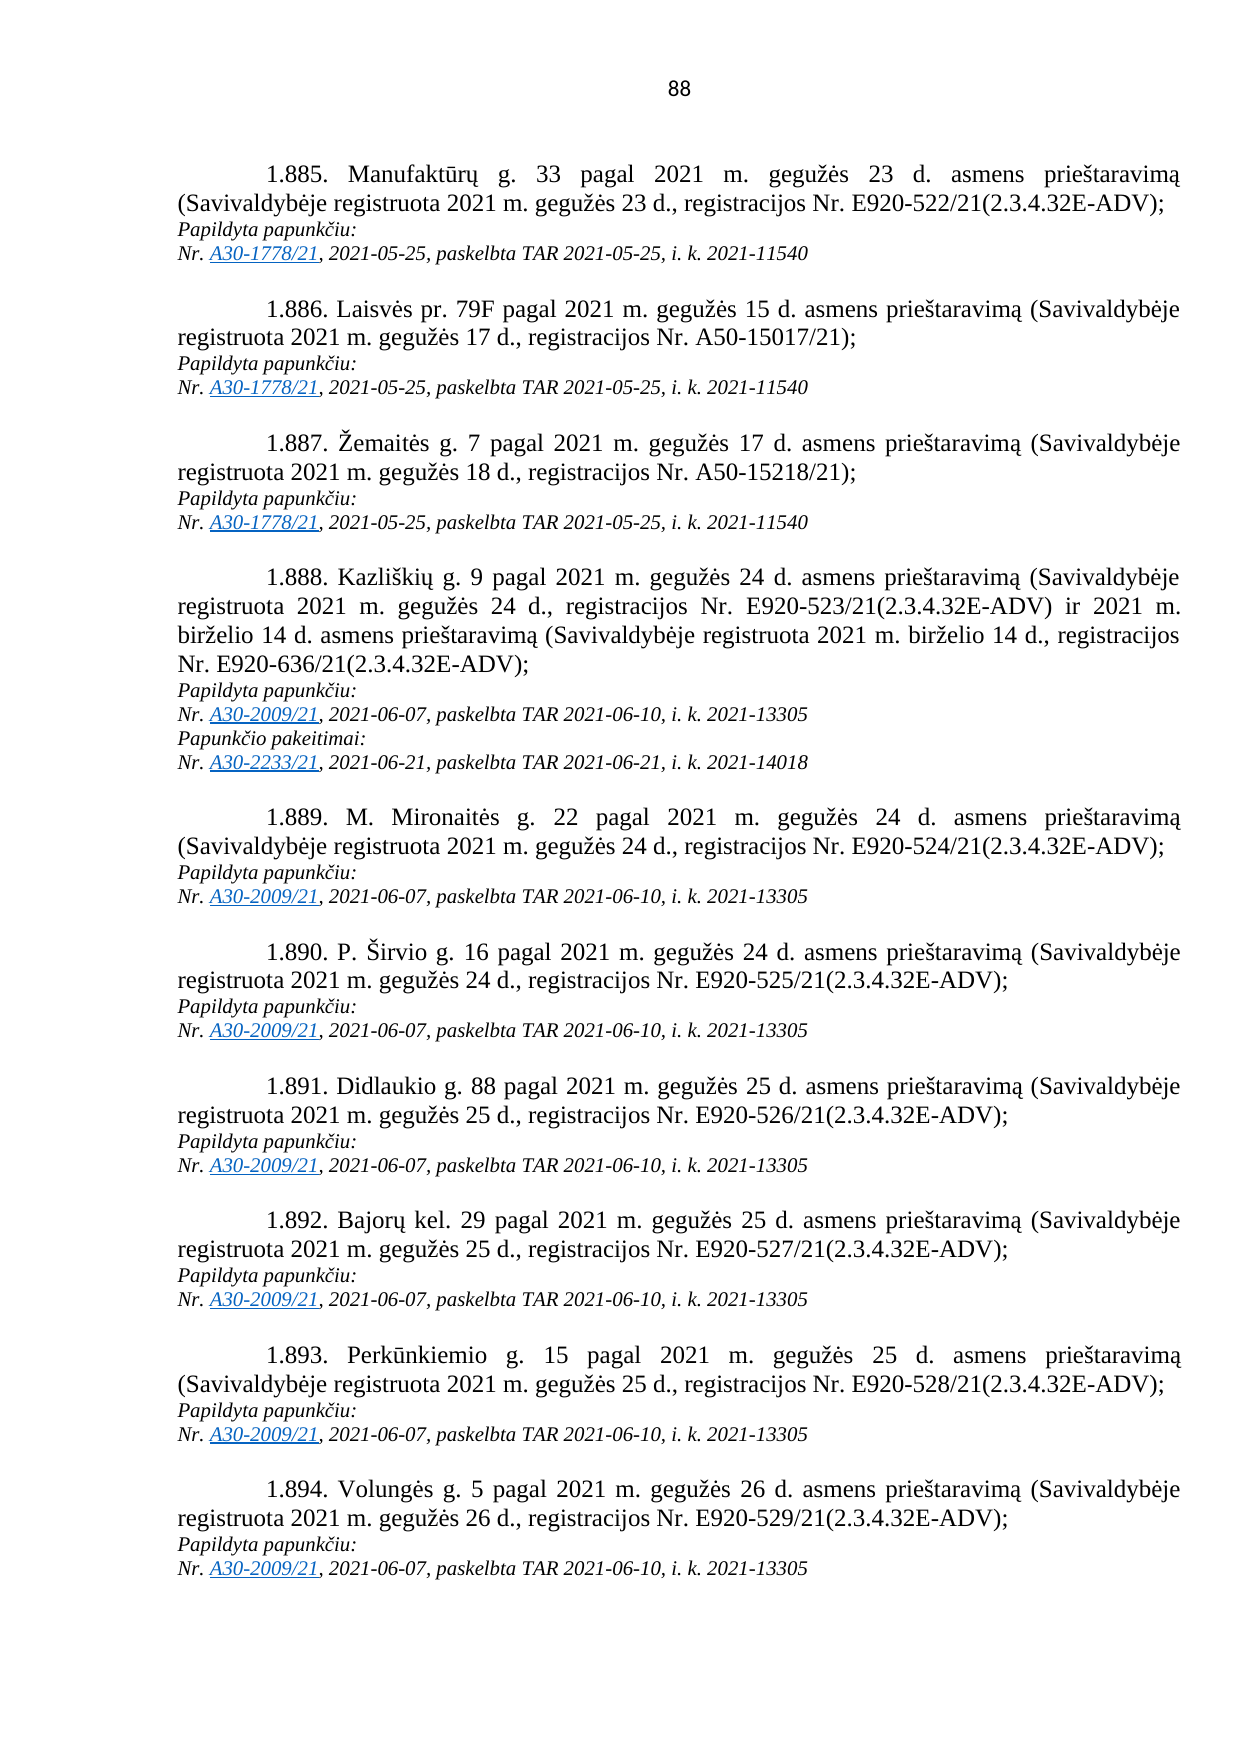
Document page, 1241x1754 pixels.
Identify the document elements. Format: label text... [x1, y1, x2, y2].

text Papildyta papunkčiu: [177, 1532, 1181, 1556]
text Papunkčio pakeitimai: [177, 726, 1181, 750]
text Papildyta papunkčiu: [177, 351, 1181, 375]
text Papildyta papunkčiu: [177, 486, 1181, 510]
text Nr. A30-2009/21, 2021-06-07, paskelbta TAR 2021-06-10, i. k. 2021-13305 [177, 1556, 1181, 1580]
text Papildyta papunkčiu: [177, 1129, 1181, 1153]
text 1.887. Žemaitės g. 7 pagal 2021 m. gegužės 17 d. asmens prieštaravimą (Savivaldybėje registruota 2021 m. gegužės 18 d., registracijos Nr. A50-15218/21); [177, 428, 1181, 486]
text 1.885. Manufaktūrų g. 33 pagal 2021 m. gegužės 23 d. asmens prieštaravimą (Savivaldybėje registruota 2021 m. gegužės 23 d., registracijos Nr. E920-522/21(2.3.4.32E-ADV); [177, 159, 1181, 217]
text 1.886. Laisvės pr. 79F pagal 2021 m. gegužės 15 d. asmens prieštaravimą (Savivaldybėje registruota 2021 m. gegužės 17 d., registracijos Nr. A50-15017/21); [177, 294, 1181, 351]
text 1.893. Perkūnkiemio g. 15 pagal 2021 m. gegužės 25 d. asmens prieštaravimą (Savivaldybėje registruota 2021 m. gegužės 25 d., registracijos Nr. E920-528/21(2.3.4.32E-ADV); [177, 1340, 1181, 1397]
text 1.891. Didlaukio g. 88 pagal 2021 m. gegužės 25 d. asmens prieštaravimą (Savivaldybėje registruota 2021 m. gegužės 25 d., registracijos Nr. E920-526/21(2.3.4.32E-ADV); [177, 1071, 1181, 1129]
text Papildyta papunkčiu: [177, 677, 1181, 702]
text Papildyta papunkčiu: [177, 217, 1181, 241]
text Papildyta papunkčiu: [177, 1263, 1181, 1287]
text 1.890. P. Širvio g. 16 pagal 2021 m. gegužės 24 d. asmens prieštaravimą (Savivaldybėje registruota 2021 m. gegužės 24 d., registracijos Nr. E920-525/21(2.3.4.32E-ADV); [177, 937, 1181, 994]
text Nr. A30-2233/21, 2021-06-21, paskelbta TAR 2021-06-21, i. k. 2021-14018 [177, 750, 1181, 774]
text Nr. A30-1778/21, 2021-05-25, paskelbta TAR 2021-05-25, i. k. 2021-11540 [177, 241, 1181, 265]
text Nr. A30-1778/21, 2021-05-25, paskelbta TAR 2021-05-25, i. k. 2021-11540 [177, 510, 1181, 534]
text 1.894. Volungės g. 5 pagal 2021 m. gegužės 26 d. asmens prieštaravimą (Savivaldybėje registruota 2021 m. gegužės 26 d., registracijos Nr. E920-529/21(2.3.4.32E-ADV); [177, 1474, 1181, 1532]
text Papildyta papunkčiu: [177, 994, 1181, 1018]
text Nr. A30-2009/21, 2021-06-07, paskelbta TAR 2021-06-10, i. k. 2021-13305 [177, 1287, 1181, 1311]
text 1.889. M. Mironaitės g. 22 pagal 2021 m. gegužės 24 d. asmens prieštaravimą (Savivaldybėje registruota 2021 m. gegužės 24 d., registracijos Nr. E920-524/21(2.3.4.32E-ADV); [177, 802, 1181, 860]
text Nr. A30-1778/21, 2021-05-25, paskelbta TAR 2021-05-25, i. k. 2021-11540 [177, 375, 1181, 399]
text Nr. A30-2009/21, 2021-06-07, paskelbta TAR 2021-06-10, i. k. 2021-13305 [177, 884, 1181, 908]
text Nr. A30-2009/21, 2021-06-07, paskelbta TAR 2021-06-10, i. k. 2021-13305 [177, 1018, 1181, 1042]
text Nr. A30-2009/21, 2021-06-07, paskelbta TAR 2021-06-10, i. k. 2021-13305 [177, 1422, 1181, 1446]
text Papildyta papunkčiu: [177, 1397, 1181, 1422]
text Nr. A30-2009/21, 2021-06-07, paskelbta TAR 2021-06-10, i. k. 2021-13305 [177, 1153, 1181, 1177]
text Nr. A30-2009/21, 2021-06-07, paskelbta TAR 2021-06-10, i. k. 2021-13305 [177, 702, 1181, 726]
text Papildyta papunkčiu: [177, 860, 1181, 884]
text 1.892. Bajorų kel. 29 pagal 2021 m. gegužės 25 d. asmens prieštaravimą (Savivaldybėje registruota 2021 m. gegužės 25 d., registracijos Nr. E920-527/21(2.3.4.32E-ADV); [177, 1206, 1181, 1263]
text 1.888. Kazliškių g. 9 pagal 2021 m. gegužės 24 d. asmens prieštaravimą (Savivaldybėje registruota 2021 m. gegužės 24 d., registracijos Nr. E920-523/21(2.3.4.32E-ADV) ir 2021 m. birželio 14 d. asmens prieštaravimą (Savivaldybėje registruota 2021 m. birželio 14 d., registracijos Nr. E920-636/21(2.3.4.32E-ADV); [177, 562, 1181, 677]
